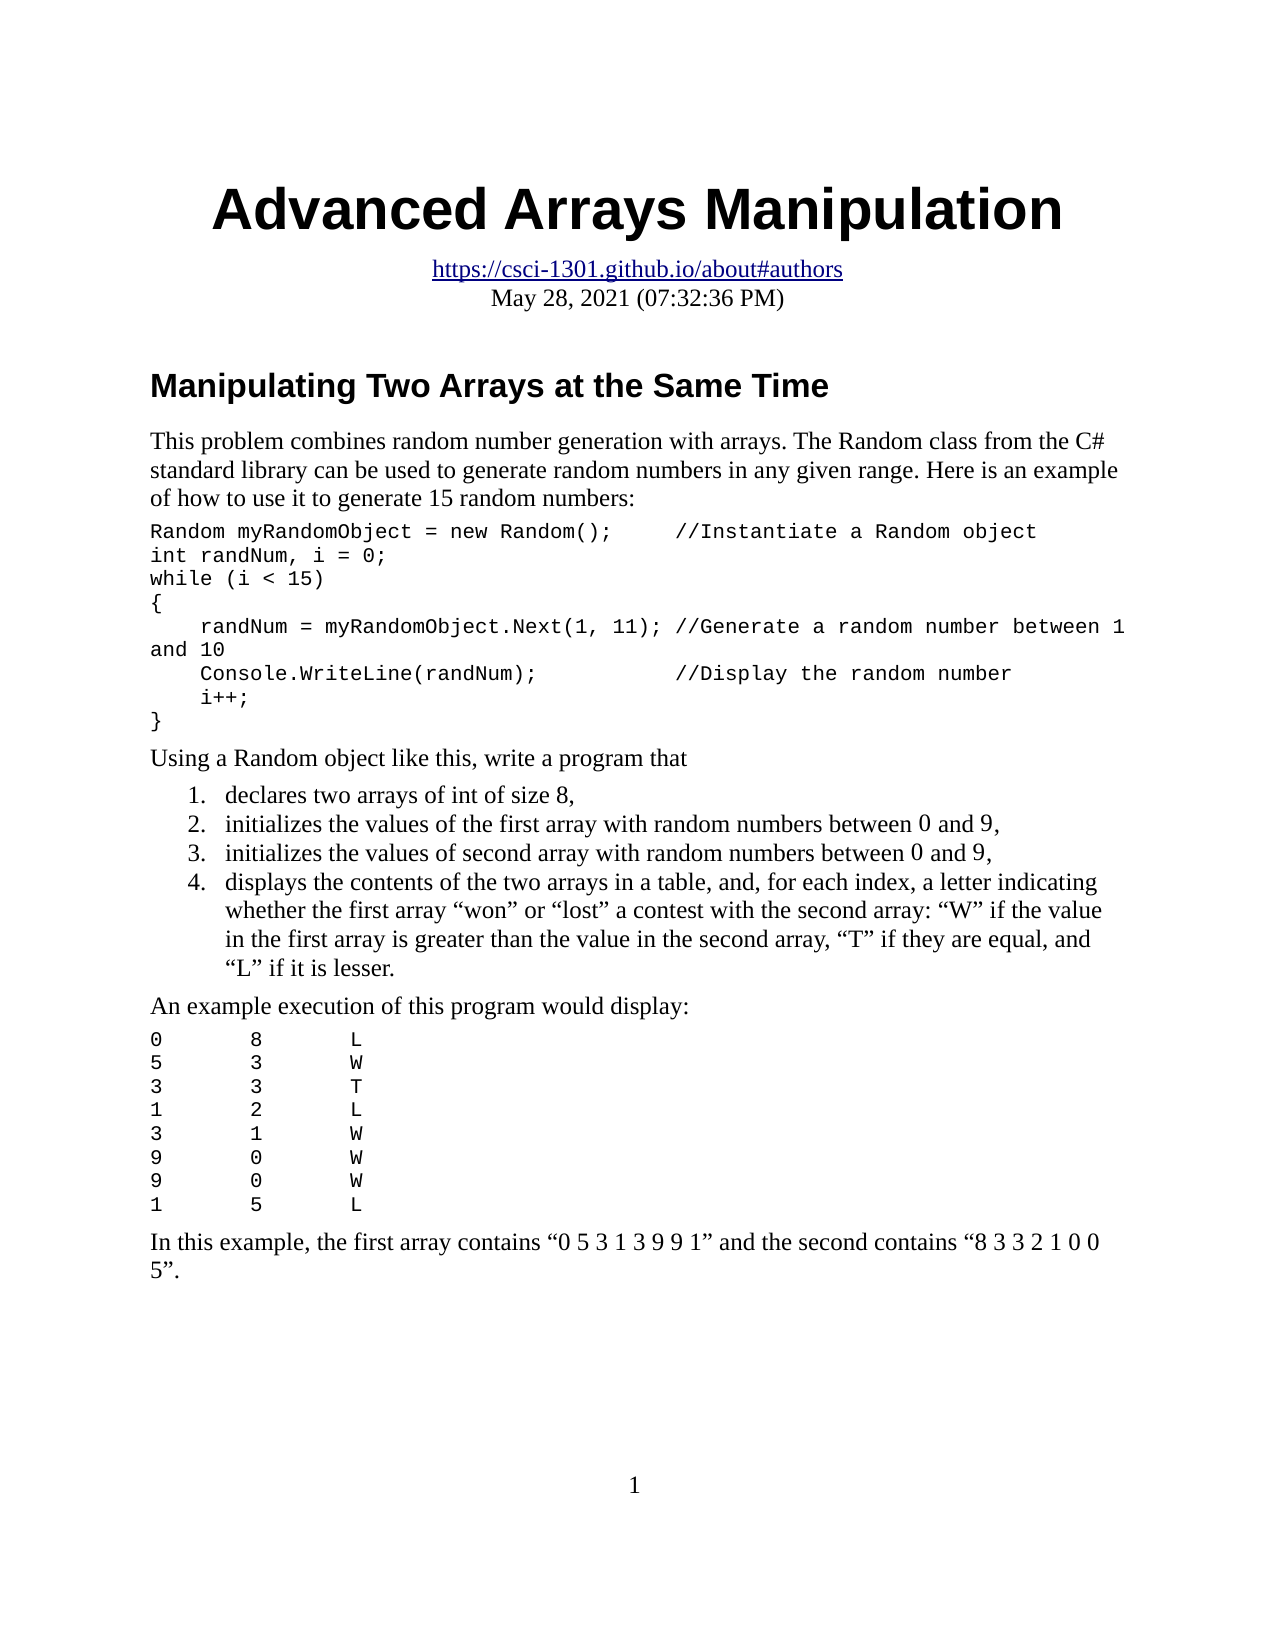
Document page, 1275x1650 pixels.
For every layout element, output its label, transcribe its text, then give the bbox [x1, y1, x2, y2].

text } [150, 710, 1125, 734]
text 3 1 W [150, 1123, 1125, 1147]
text randNum = myRandomObject.Next(1, 11); //Generate a random number between 1 and 10 [150, 616, 1125, 663]
text 1 2 L [150, 1099, 1125, 1123]
list declares two arrays of int of size 8, [187, 781, 1125, 809]
text Random myRandomObject = new Random(); //Instantiate a Random object [150, 521, 1125, 545]
text 5 3 W [150, 1052, 1125, 1076]
text Console.WriteLine(randNum); //Display the random number [150, 663, 1125, 687]
text 9 0 W [150, 1170, 1125, 1194]
list initializes the values of second array with random numbers between and , [187, 838, 1125, 867]
title Advanced Arrays Manipulation [150, 175, 1125, 242]
text i++; [150, 687, 1125, 710]
text 9 0 W [150, 1147, 1125, 1170]
list initializes the values of the first array with random numbers between and , [187, 809, 1125, 838]
text In this example, the first array contains “0 5 3 1 3 9 9 1” and the second contains “8 3 3 2 1 0 0 5”. [150, 1227, 1125, 1284]
text while (i < 15) [150, 568, 1125, 592]
text 0 8 L [150, 1028, 1125, 1052]
text May 28, 2021 (07:32:36 PM) [150, 283, 1125, 312]
text { [150, 592, 1125, 616]
text https://csci-1301.github.io/about#authors [150, 254, 1125, 283]
text 3 3 T [150, 1076, 1125, 1099]
text int randNum, i = 0; [150, 545, 1125, 568]
text 1 5 L [150, 1194, 1125, 1218]
list displays the contents of the two arrays in a table, and, for each index, a letter indicating whether the first array “won” or “lost” a contest with the second array: “W” if the value in the first array is greater than the value in the second array, “T” if they are equal, and “L” if it is lesser. [187, 867, 1125, 982]
subtitle Manipulating Two Arrays at the Same Time [150, 366, 1125, 404]
text An example execution of this program would display: [150, 991, 1125, 1019]
text This problem combines random number generation with arrays. The Random class from the C# standard library can be used to generate random numbers in any given range. Here is an example of how to use it to generate 15 random numbers: [150, 426, 1125, 512]
text Using a Random object like this, write a program that [150, 743, 1125, 772]
